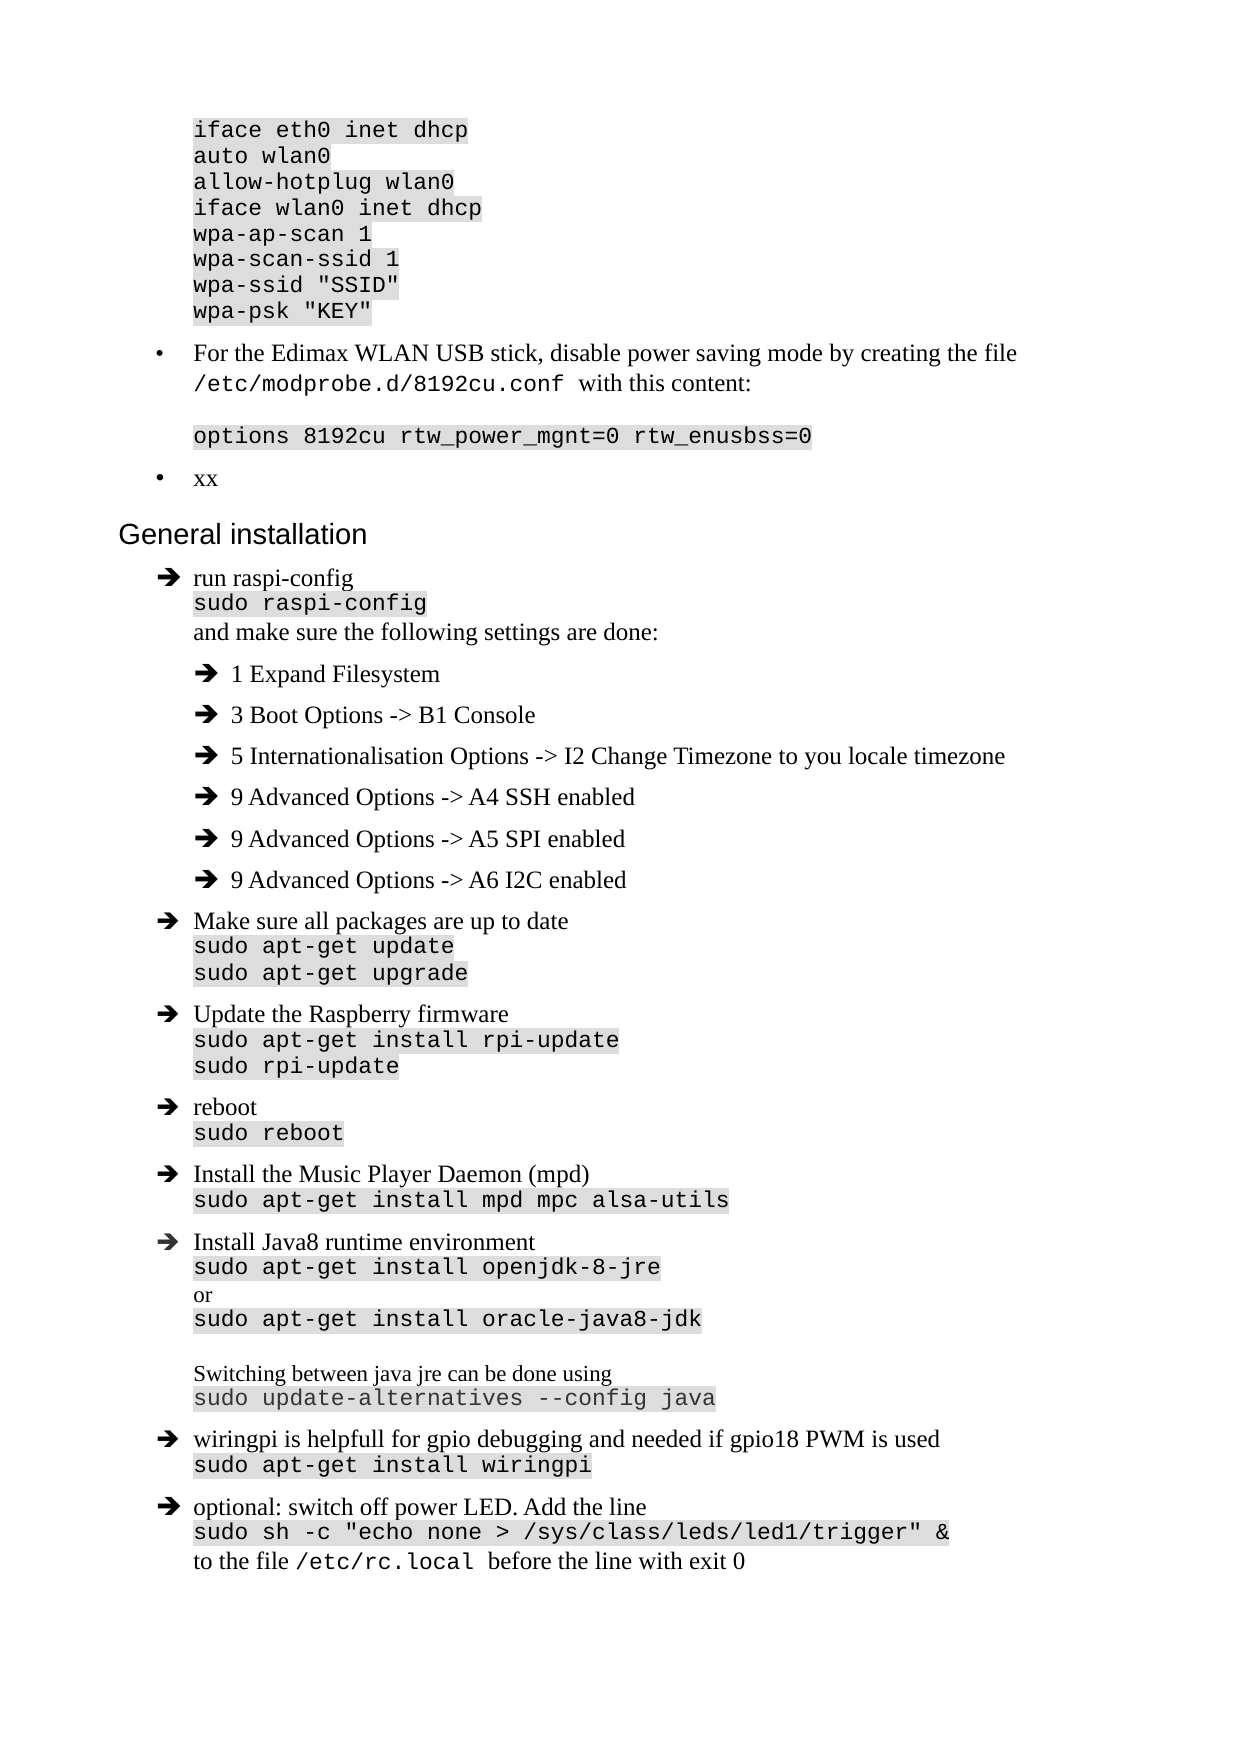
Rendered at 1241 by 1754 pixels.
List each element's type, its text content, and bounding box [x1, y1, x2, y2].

list Install Java8 runtime environment sudo apt-get install openjdk-8-jre or sudo apt-get install oracle-java8-jdk Switching between java jre can be done using sudo update-alternatives --config java [156, 1227, 1122, 1412]
list 9 Advanced Options -> A4 SSH enabled [193, 782, 1122, 811]
list xx [156, 463, 1122, 492]
subtitle General installation [118, 517, 1122, 550]
list Make sure all packages are up to date sudo apt-get update sudo apt-get upgrade [156, 906, 1122, 987]
list optional: switch off power LED. Add the line sudo sh -c "echo none > /sys/class/leds/led1/trigger" & to the file /etc/rc.local before the line with exit 0 [156, 1492, 1122, 1577]
list run raspi-config sudo raspi-config and make sure the following settings are done: [156, 563, 1122, 646]
list 5 Internationalisation Options -> I2 Change Timezone to you locale timezone [193, 741, 1122, 770]
list For the Edimax WLAN USB stick, disable power saving mode by creating the file /etc/modprobe.d/8192cu.conf with this content: options 8192cu rtw_power_mgnt=0 rtw_enusbss=0 [156, 338, 1122, 450]
list 9 Advanced Options -> A6 I2C enabled [193, 865, 1122, 894]
list Install the Music Player Daemon (mpd) sudo apt-get install mpd mpc alsa-utils [156, 1159, 1122, 1214]
list Update the Raspberry firmware sudo apt-get install rpi-update sudo rpi-update [156, 999, 1122, 1080]
list 9 Advanced Options -> A5 SPI enabled [193, 824, 1122, 852]
list iface eth0 inet dhcp auto wlan0 allow-hotplug wlan0 iface wlan0 inet dhcp wpa-ap-scan 1 wpa-scan-ssid 1 wpa-ssid "SSID" wpa-psk "KEY" [156, 118, 1122, 326]
list reboot sudo reboot [156, 1092, 1122, 1147]
list 3 Boot Options -> B1 Console [193, 700, 1122, 729]
list wiringpi is helpfull for gpio debugging and needed if gpio18 PWM is used sudo apt-get install wiringpi [156, 1424, 1122, 1479]
list 1 Expand Filesystem [193, 659, 1122, 687]
